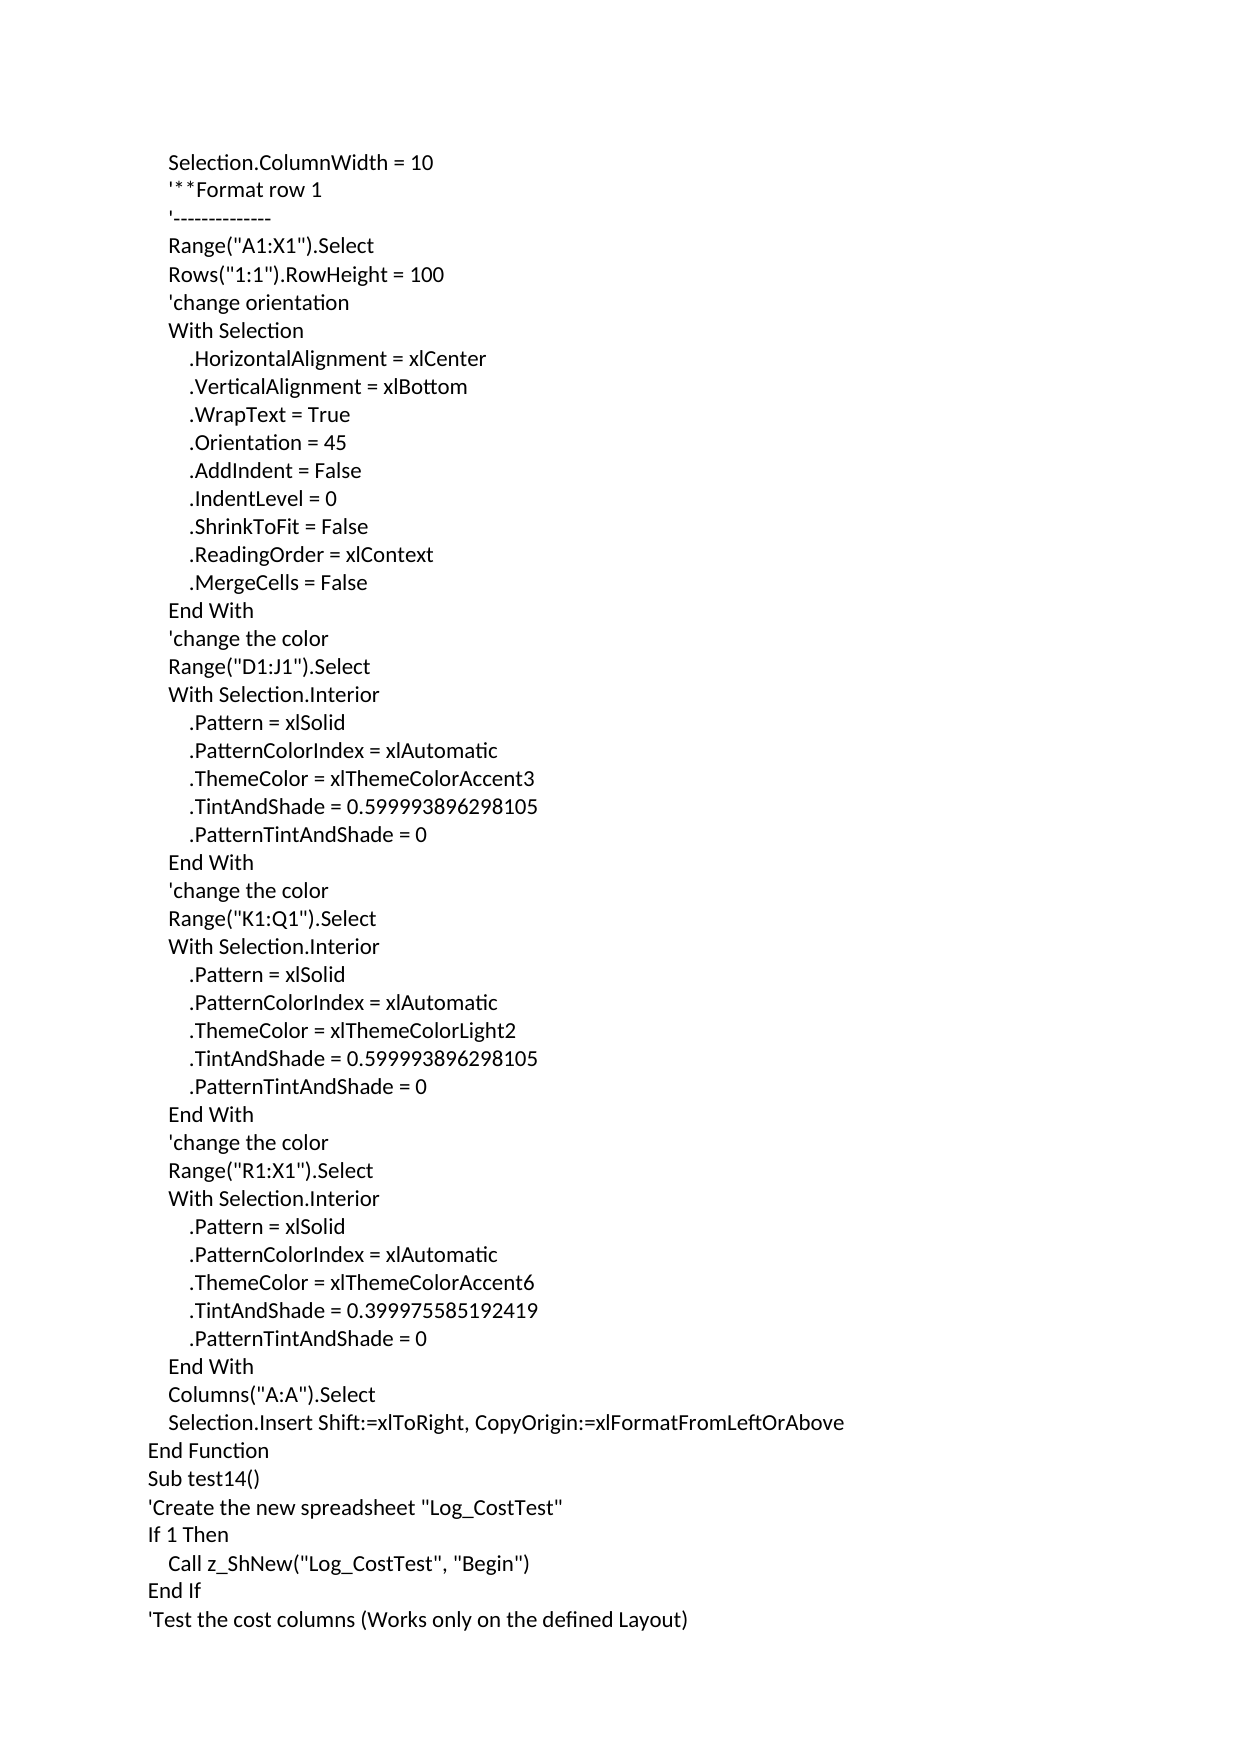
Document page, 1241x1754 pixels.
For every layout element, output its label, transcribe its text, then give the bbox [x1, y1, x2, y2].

text .ThemeColor = xlThemeColorAccent6 [148, 1268, 1093, 1296]
text .Pattern = xlSolid [148, 1212, 1093, 1240]
text End If [148, 1577, 1093, 1605]
text 'Create the new spreadsheet "Log_CostTest" [148, 1493, 1093, 1521]
text End With [148, 1100, 1093, 1128]
text .PatternColorIndex = xlAutomatic [148, 988, 1093, 1016]
text 'change the color [148, 876, 1093, 904]
text .PatternTintAndShade = 0 [148, 1072, 1093, 1100]
text Range("K1:Q1").Select [148, 904, 1093, 932]
text '**Format row 1 [148, 176, 1093, 204]
text .WrapText = True [148, 400, 1093, 428]
text .Orientation = 45 [148, 428, 1093, 456]
text .TintAndShade = 0.399975585192419 [148, 1296, 1093, 1324]
text Range("A1:X1").Select [148, 232, 1093, 260]
text .PatternColorIndex = xlAutomatic [148, 1240, 1093, 1268]
text Selection.ColumnWidth = 10 [148, 148, 1093, 176]
text With Selection [148, 316, 1093, 344]
text .ShrinkToFit = False [148, 512, 1093, 540]
text .VerticalAlignment = xlBottom [148, 372, 1093, 400]
text 'change the color [148, 1128, 1093, 1156]
text Sub test14() [148, 1464, 1093, 1493]
text End With [148, 1352, 1093, 1381]
text .IndentLevel = 0 [148, 484, 1093, 512]
text Rows("1:1").RowHeight = 100 [148, 260, 1093, 288]
text Range("R1:X1").Select [148, 1156, 1093, 1184]
text .PatternTintAndShade = 0 [148, 820, 1093, 848]
text '-------------- [148, 204, 1093, 232]
text .ThemeColor = xlThemeColorLight2 [148, 1016, 1093, 1044]
text Selection.Insert Shift:=xlToRight, CopyOrigin:=xlFormatFromLeftOrAbove [148, 1408, 1093, 1437]
text With Selection.Interior [148, 680, 1093, 708]
text With Selection.Interior [148, 1184, 1093, 1212]
text 'change orientation [148, 288, 1093, 316]
text End With [148, 596, 1093, 624]
text .PatternColorIndex = xlAutomatic [148, 736, 1093, 764]
text .ThemeColor = xlThemeColorAccent3 [148, 764, 1093, 792]
text 'change the color [148, 624, 1093, 652]
text Columns("A:A").Select [148, 1381, 1093, 1408]
text .TintAndShade = 0.599993896298105 [148, 1044, 1093, 1072]
text .AddIndent = False [148, 456, 1093, 484]
text 'Test the cost columns (Works only on the defined Layout) [148, 1605, 1093, 1633]
text Range("D1:J1").Select [148, 652, 1093, 680]
text .TintAndShade = 0.599993896298105 [148, 792, 1093, 820]
text .PatternTintAndShade = 0 [148, 1324, 1093, 1352]
text If 1 Then [148, 1521, 1093, 1549]
text Call z_ShNew("Log_CostTest", "Begin") [148, 1549, 1093, 1577]
text End Function [148, 1437, 1093, 1464]
text .Pattern = xlSolid [148, 960, 1093, 988]
text .HorizontalAlignment = xlCenter [148, 344, 1093, 372]
text .ReadingOrder = xlContext [148, 540, 1093, 568]
text .MergeCells = False [148, 568, 1093, 596]
text End With [148, 848, 1093, 876]
text .Pattern = xlSolid [148, 708, 1093, 736]
text With Selection.Interior [148, 932, 1093, 960]
